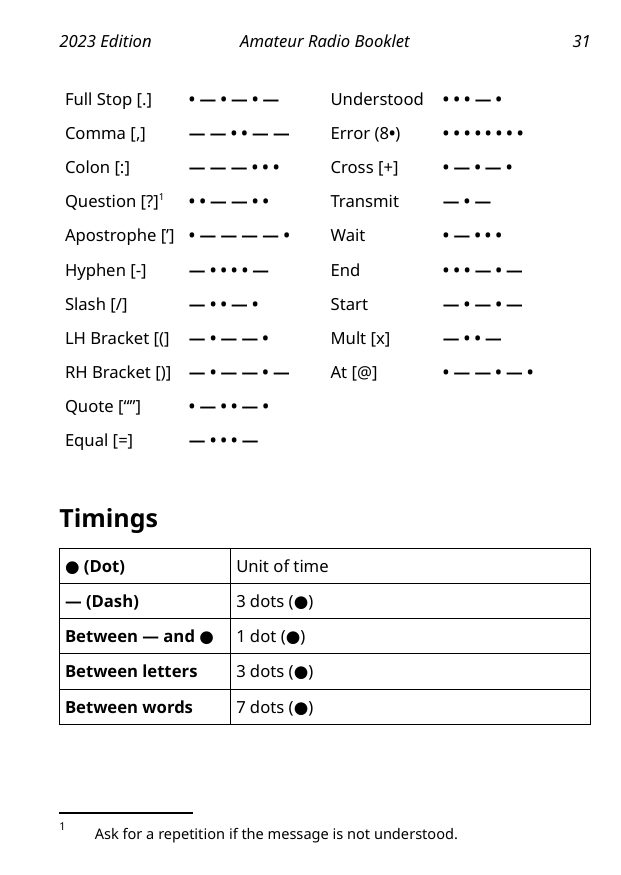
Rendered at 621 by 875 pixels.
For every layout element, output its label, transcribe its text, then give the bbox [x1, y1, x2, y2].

table_cell • — — — — • [183, 218, 324, 252]
table_cell • • — — • • [183, 184, 324, 218]
table_cell Slash [/] [59, 287, 183, 321]
table_cell Quote [“”] [59, 389, 183, 423]
table_cell Mult [x] [325, 321, 437, 355]
table_cell Between letters [60, 654, 230, 688]
table_cell — • — [437, 184, 591, 218]
table_cell — — — • • • [183, 150, 324, 184]
table_cell Start [325, 287, 437, 321]
table_cell LH Bracket [(] [59, 321, 183, 355]
table_cell • — • • • [437, 218, 591, 252]
table_cell [437, 423, 591, 457]
table_header • — • — • — [183, 82, 324, 116]
table_cell Hyphen [-] [59, 253, 183, 287]
table_header • • • — • [437, 82, 591, 116]
table_header ● (Dot) [60, 549, 230, 583]
table_header Understood [325, 82, 437, 116]
subtitle Timings [59, 501, 591, 535]
table_cell 1 dot (●) [231, 619, 590, 653]
table_header Unit of time [231, 549, 590, 583]
table_cell • • • — • — [437, 253, 591, 287]
table_cell At [@] [325, 355, 437, 389]
table_cell End [325, 253, 437, 287]
table_cell Apostrophe [’] [59, 218, 183, 252]
table_cell [437, 389, 591, 423]
table_cell Comma [,] [59, 116, 183, 150]
table_cell — • • • — [183, 423, 324, 457]
table_cell — • • • • — [183, 253, 324, 287]
table_cell Question [?] [59, 184, 183, 218]
table_cell Between words [60, 690, 230, 724]
table_cell Colon [:] [59, 150, 183, 184]
table_cell Cross [+] [325, 150, 437, 184]
table_cell — • — • — [437, 287, 591, 321]
table_cell Between — and ● [60, 619, 230, 653]
table_cell 3 dots (●) [231, 654, 590, 688]
table_cell — — • • — — [183, 116, 324, 150]
table_cell — • — — • [183, 321, 324, 355]
table_cell — (Dash) [60, 584, 230, 618]
table_cell Transmit [325, 184, 437, 218]
table_header Full Stop [.] [59, 82, 183, 116]
table_cell Wait [325, 218, 437, 252]
table_cell • — • — • [437, 150, 591, 184]
table_cell 3 dots (●) [231, 584, 590, 618]
table_cell — • • — [437, 321, 591, 355]
table_cell RH Bracket [)] [59, 355, 183, 389]
table_cell 7 dots (●) [231, 690, 590, 724]
table_cell — • — — • — [183, 355, 324, 389]
table_cell — • • — • [183, 287, 324, 321]
table_cell [325, 423, 437, 457]
table_cell [325, 389, 437, 423]
table_cell • • • • • • • • [437, 116, 591, 150]
table_cell • — — • — • [437, 355, 591, 389]
table_cell Error (8•) [325, 116, 437, 150]
table_cell Equal [=] [59, 423, 183, 457]
table_cell • — • • — • [183, 389, 324, 423]
